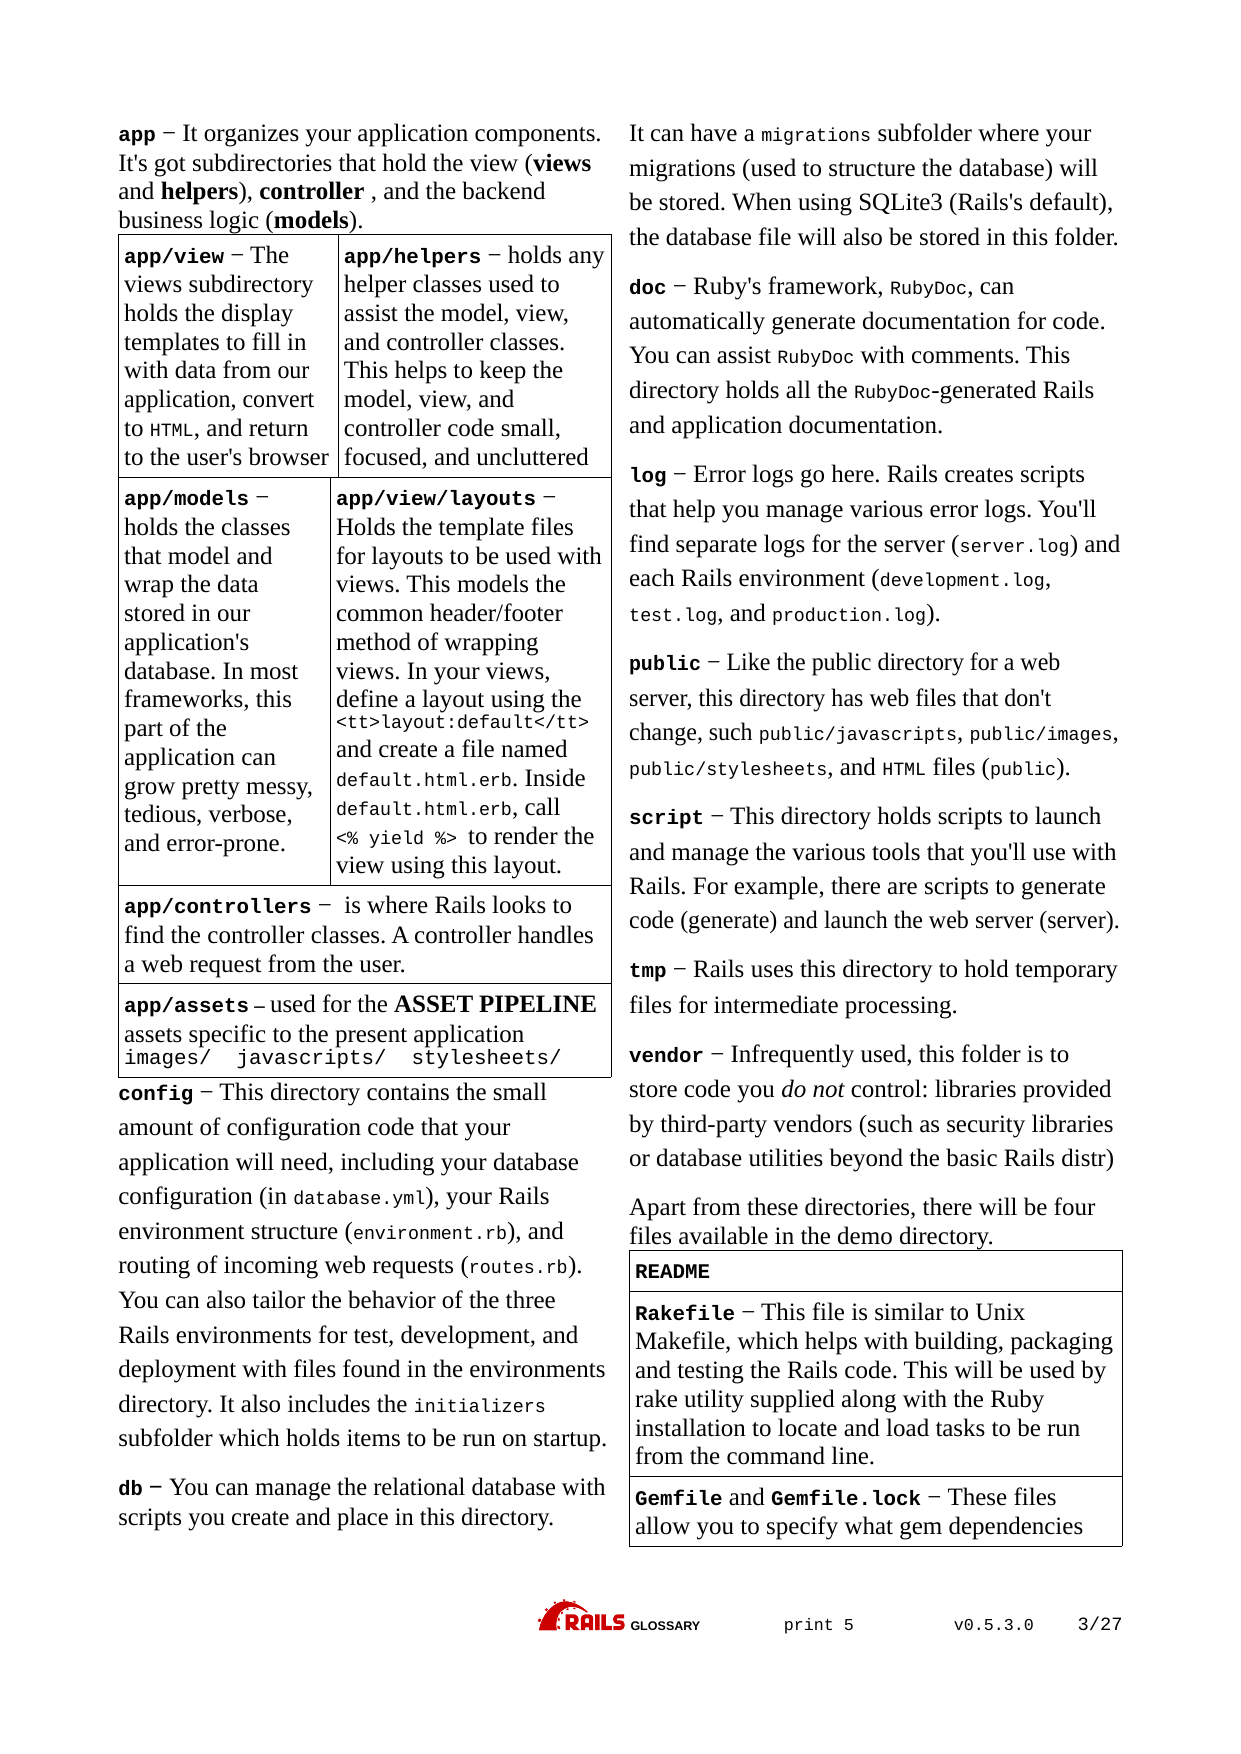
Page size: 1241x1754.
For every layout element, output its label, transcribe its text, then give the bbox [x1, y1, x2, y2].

text doc − Ruby's framework, RubyDoc, can automatically generate documentation for code. You can assist RubyDoc with comments. This directory holds all the RubyDoc-generated Rails and application documentation. [629, 271, 1122, 439]
table_cell Rakefile − This file is similar to Unix Makefile, which helps with building, packaging and testing the Rails code. This will be used by rake utility supplied along with the Ruby installation to locate and load tasks to be run from the command line. [630, 1292, 1122, 1476]
text tmp − Rails uses this directory to hold temporary files for intermediate processing. [629, 954, 1122, 1019]
table_cell app/view/layouts − Holds the template files for layouts to be used with views. This models the common header/footer method of wrapping views. In your views, define a layout using the <tt>layout:default</tt> and create a file named default.html.erb. Inside default.html.erb, call <% yield %> to render the view using this layout. [331, 478, 611, 884]
table_cell app/models − holds the classes that model and wrap the data stored in our application's database. In most frameworks, this part of the application can grow pretty messy, tedious, verbose, and error-prone. [119, 478, 330, 884]
text config − This directory contains the small amount of configuration code that your application will need, including your database configuration (in database.yml), your Rails environment structure (environment.rb), and routing of incoming web requests (routes.rb). You can also tailor the behavior of the three Rails environments for test, development, and deployment with files found in the environments directory. It also includes the initializers subfolder which holds items to be run on startup. [118, 1078, 611, 1452]
table_header app/view − The views subdirectory holds the display templates to fill in with data from our application, convert to HTML, and return to the user's browser [119, 235, 338, 477]
text It can have a migrations subfolder where your migrations (used to structure the database) will be stored. When using SQLite3 (Rails's default), the database file will also be stored in this folder. [629, 118, 1122, 251]
table_cell app/assets – used for the ASSET PIPELINE assets specific to the present application images/ javascripts/ stylesheets/ [119, 984, 611, 1077]
table_header README [630, 1251, 1122, 1291]
text log − Error logs go here. Rails creates scripts that help you manage various error logs. You'll find separate logs for the server (server.log) and each Rails environment (development.log, test.log, and production.log). [629, 459, 1122, 627]
text script − This directory holds scripts to launch and manage the various tools that you'll use with Rails. For example, there are scripts to generate code (generate) and launch the web server (server). [629, 801, 1122, 934]
text app − It organizes your application components. It's got subdirectories that hold the view (views and helpers), controller , and the backend business logic (models). [118, 118, 611, 234]
table_cell app/controllers − is where Rails looks to find the controller classes. A controller handles a web request from the user. [119, 886, 611, 983]
text db − You can manage the relational database with scripts you create and place in this directory. [118, 1472, 611, 1531]
text Apart from these directories, there will be four files available in the demo directory. [629, 1192, 1122, 1250]
table_cell Gemfile and Gemfile.lock − These files allow you to specify what gem dependencies [630, 1477, 1122, 1546]
text vendor − Infrequently used, this folder is to store code you do not control: libraries provided by third-party vendors (such as security libraries or database utilities beyond the basic Rails distr) [629, 1039, 1122, 1172]
text public − Like the public directory for a web server, this directory has web files that don't change, such public/javascripts, public/images, public/stylesheets, and HTML files (public). [629, 647, 1122, 781]
table_header app/helpers − holds any helper classes used to assist the model, view, and controller classes. This helps to keep the model, view, and controller code small, focused, and uncluttered [339, 235, 611, 477]
